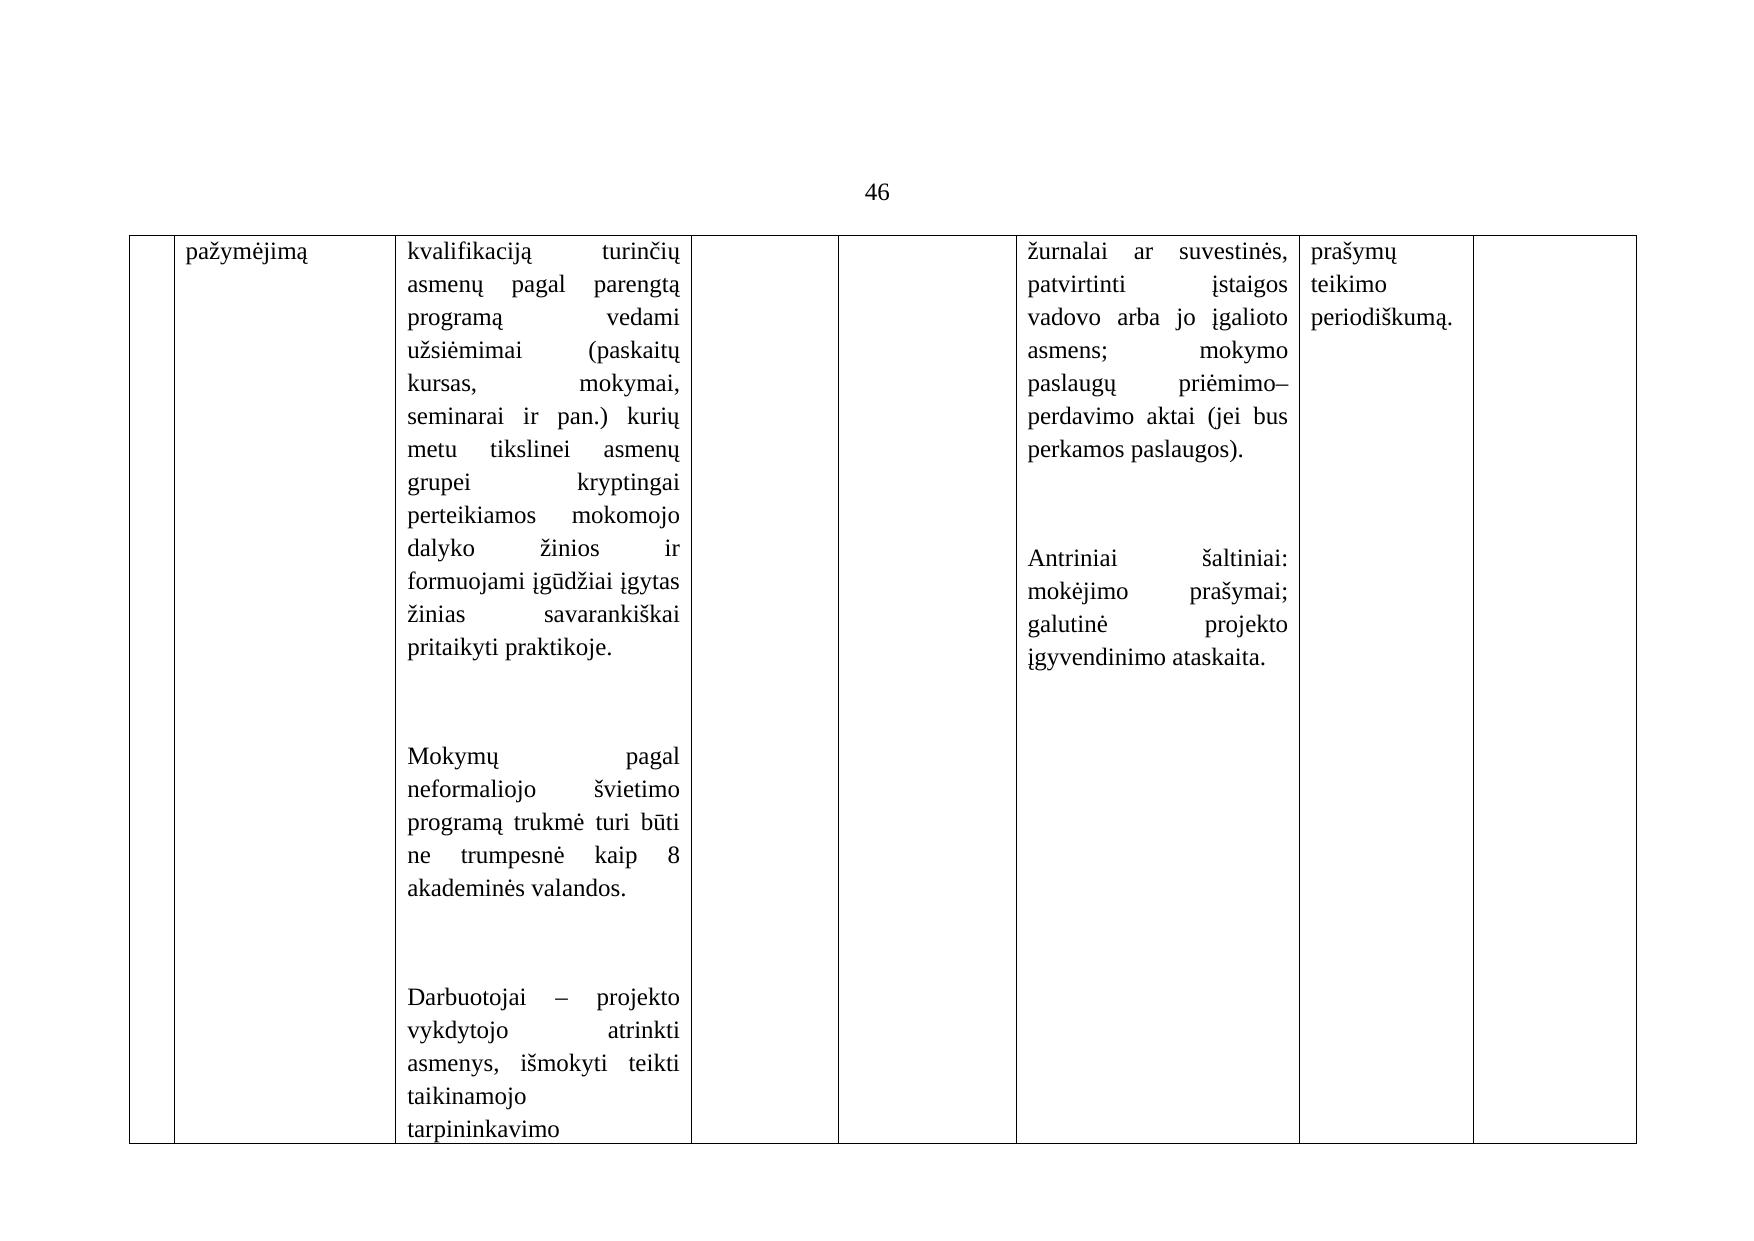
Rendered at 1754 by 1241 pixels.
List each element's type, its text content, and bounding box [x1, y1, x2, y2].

table_cell [692, 236, 838, 1143]
table_cell žurnalai ar suvestinės, patvirtinti įstaigos vadovo arba jo įgalioto asmens; mokymo paslaugų priėmimo–perdavimo aktai (jei bus perkamos paslaugos). Antriniai šaltiniai: mokėjimo prašymai; galutinė projekto įgyvendinimo ataskaita. [1017, 236, 1299, 1143]
table_cell [130, 236, 174, 1143]
table_cell [1474, 236, 1636, 1143]
table_cell [839, 236, 1016, 1143]
table_cell kvalifikaciją turinčių asmenų pagal parengtą programą vedami užsiėmimai (paskaitų kursas, mokymai, seminarai ir pan.) kurių metu tikslinei asmenų grupei kryptingai perteikiamos mokomojo dalyko žinios ir formuojami įgūdžiai įgytas žinias savarankiškai pritaikyti praktikoje. Mokymų pagal neformaliojo švietimo programą trukmė turi būti ne trumpesnė kaip 8 akademinės valandos. Darbuotojai – projekto vykdytojo atrinkti asmenys, išmokyti teikti taikinamojo tarpininkavimo [396, 236, 691, 1143]
table_cell pažymėjimą [175, 236, 395, 1143]
table_cell prašymų teikimo periodiškumą. [1300, 236, 1473, 1143]
